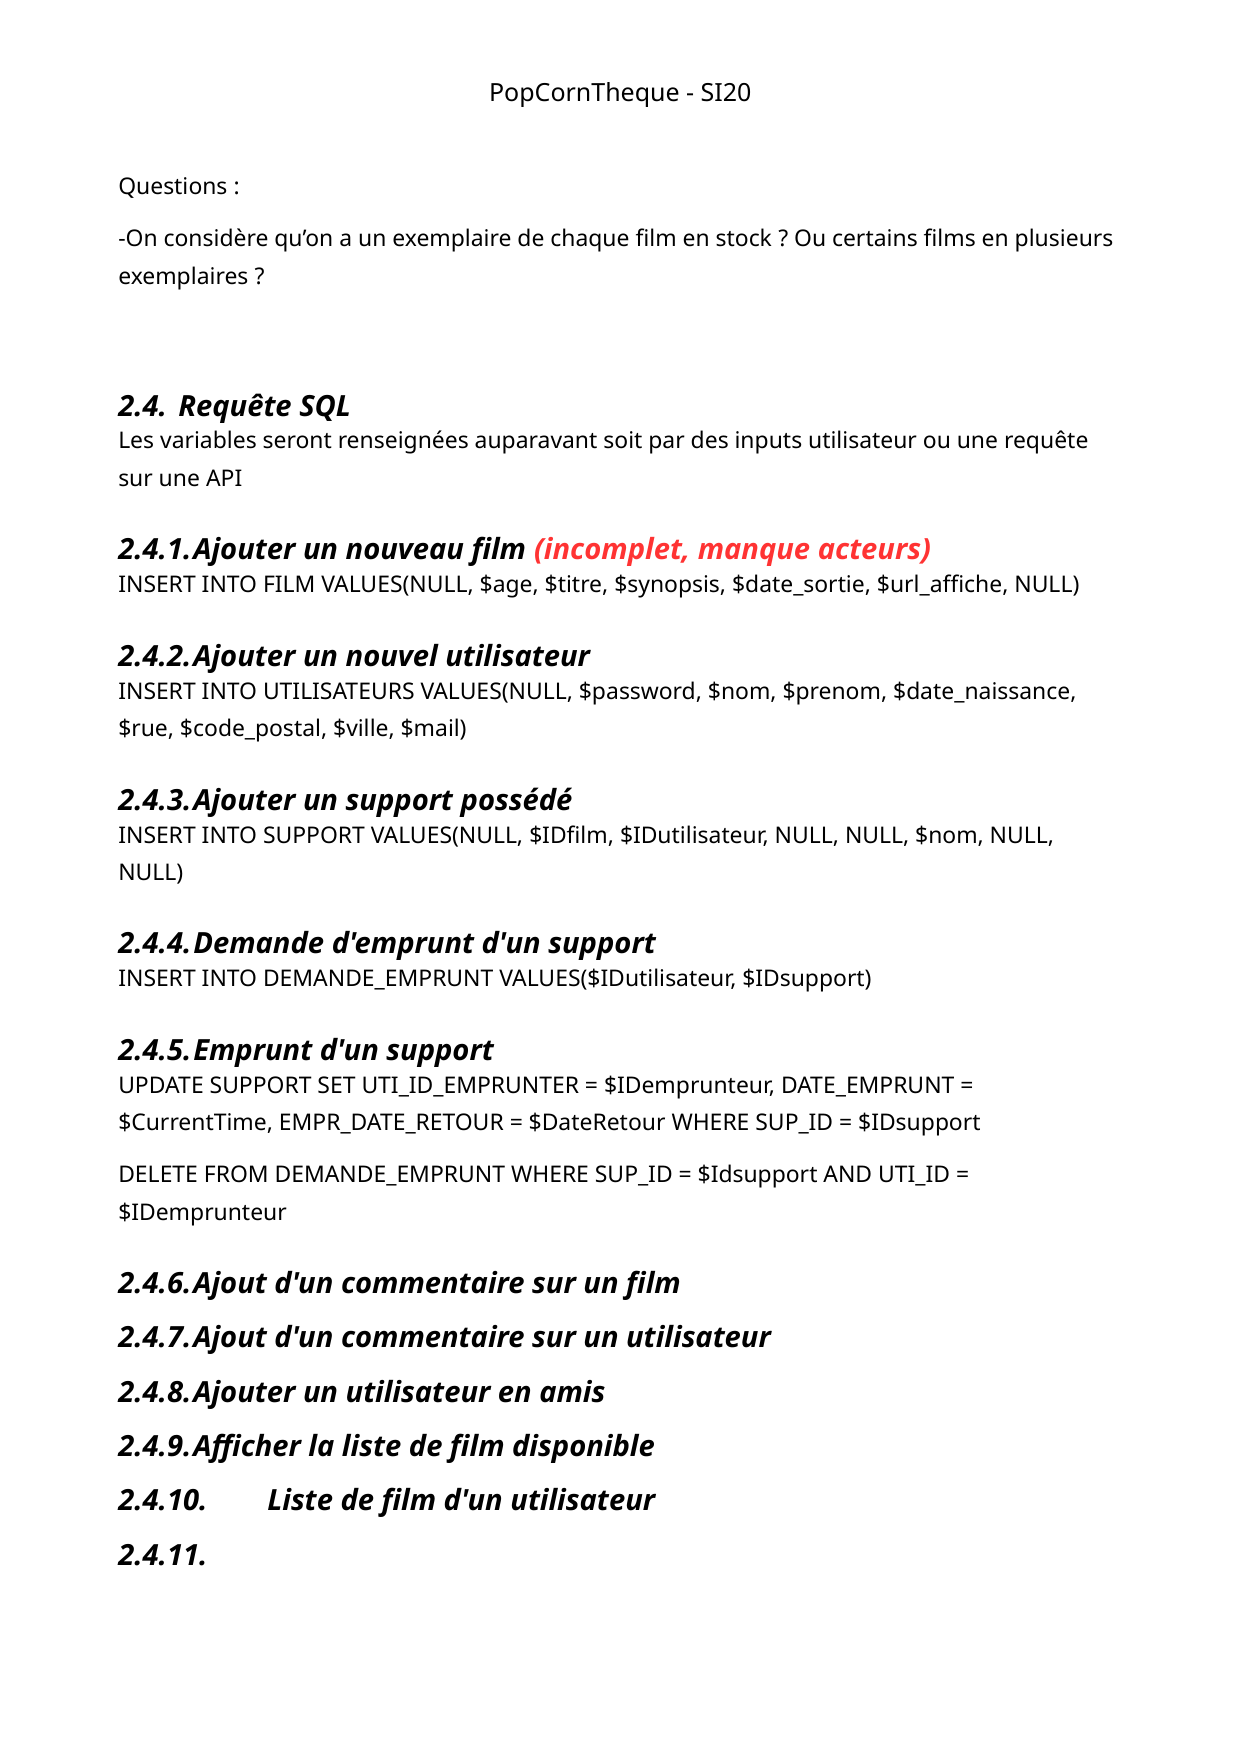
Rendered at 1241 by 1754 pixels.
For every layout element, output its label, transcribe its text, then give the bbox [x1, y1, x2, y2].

subtitle Ajouter un nouvel utilisateur [118, 635, 1122, 675]
text INSERT INTO DEMANDE_EMPRUNT VALUES($IDutilisateur, $IDsupport) [118, 962, 1122, 994]
subtitle Liste de film d'un utilisateur [118, 1479, 1122, 1519]
subtitle Ajouter un nouveau film (incomplet, manque acteurs) [118, 529, 1122, 568]
text DELETE FROM DEMANDE_EMPRUNT WHERE SUP_ID = $Idsupport AND UTI_ID = $IDemprunteur [118, 1158, 1122, 1227]
text -On considère qu’on a un exemplaire de chaque film en stock ? Ou certains films en plusieurs exemplaires ? [118, 222, 1122, 291]
text INSERT INTO UTILISATEURS VALUES(NULL, $password, $nom, $prenom, $date_naissance, $rue, $code_postal, $ville, $mail) [118, 675, 1122, 743]
subtitle Ajouter un support possédé [118, 779, 1122, 818]
subtitle Emprunt d'un support [118, 1029, 1122, 1069]
subtitle Ajouter un utilisateur en amis [118, 1371, 1122, 1411]
subtitle Afficher la liste de film disponible [118, 1425, 1122, 1465]
subtitle Ajout d'un commentaire sur un film [118, 1262, 1122, 1302]
text Questions : [118, 170, 1122, 201]
subtitle Requête SQL [118, 385, 1122, 424]
subtitle Demande d'emprunt d'un support [118, 923, 1122, 962]
text INSERT INTO SUPPORT VALUES(NULL, $IDfilm, $IDutilisateur, NULL, NULL, $nom, NULL, NULL) [118, 818, 1122, 887]
text Les variables seront renseignées auparavant soit par des inputs utilisateur ou une requête sur une API [118, 424, 1122, 493]
text UPDATE SUPPORT SET UTI_ID_EMPRUNTER = $IDemprunteur, DATE_EMPRUNT = $CurrentTime, EMPR_DATE_RETOUR = $DateRetour WHERE SUP_ID = $IDsupport [118, 1069, 1122, 1137]
subtitle Ajout d'un commentaire sur un utilisateur [118, 1317, 1122, 1356]
text INSERT INTO FILM VALUES(NULL, $age, $titre, $synopsis, $date_sortie, $url_affiche, NULL) [118, 568, 1122, 599]
